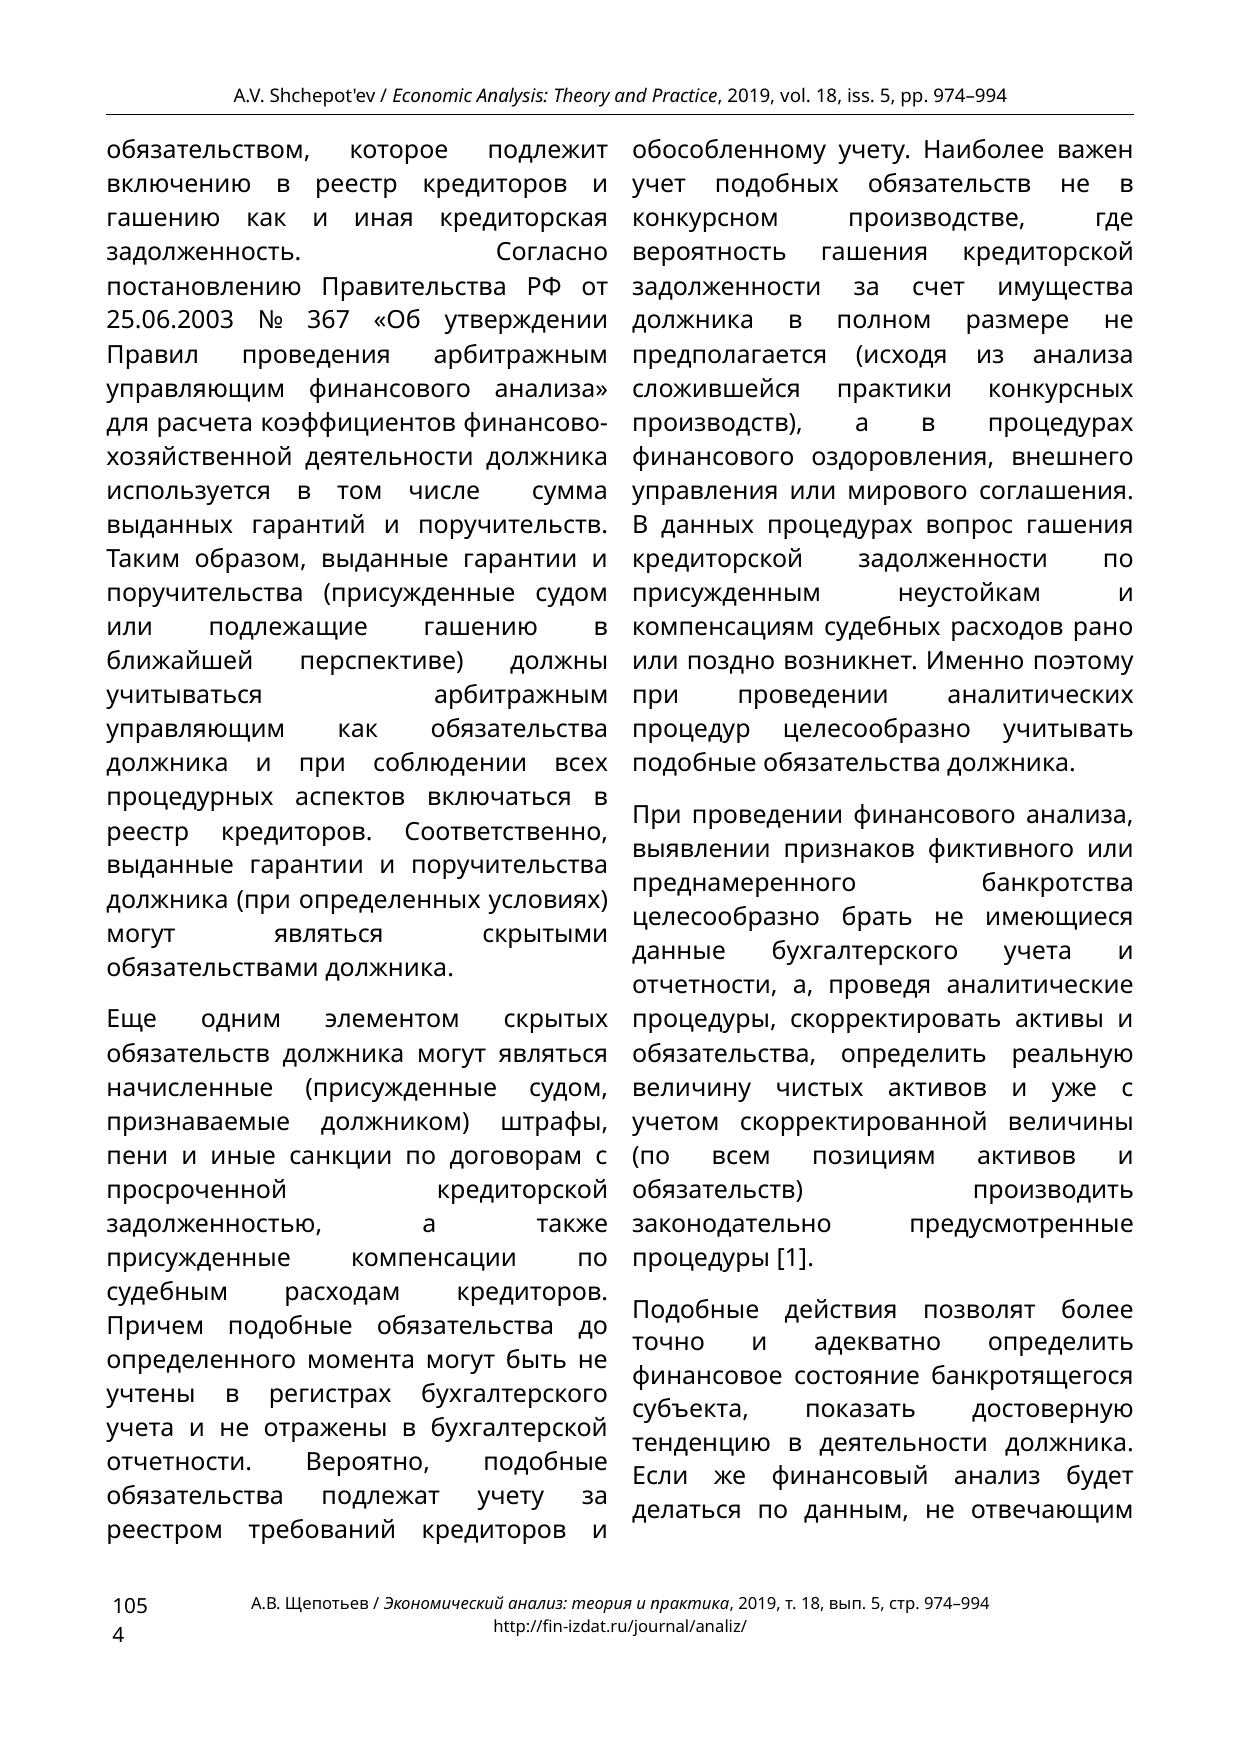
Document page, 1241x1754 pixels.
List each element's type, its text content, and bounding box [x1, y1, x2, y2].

text Еще одним элементом скрытых обязательств должника могут являться начисленные (присужденные судом, признаваемые должником) штрафы, пени и иные санкции по договорам с просроченной кредиторской задолженностью, а также присужденные компенсации по судебным расходам кредиторов. Причем подобные обязательства до определенного момента могут быть не учтены в регистрах бухгалтерского учета и не отражены в бухгалтерской отчетности. Вероятно, подобные обязательства подлежат учету за реестром требований кредиторов и [106, 1001, 608, 1546]
text обязательством, которое подлежит включению в реестр кредиторов и гашению как и иная кредиторская задолженность. Согласно постановлению Правительства РФ от 25.06.2003 № 367 «Об утверждении Правил проведения арбитражным управляющим финансового анализа» для расчета коэффициентов финансово-хозяйственной деятельности должника используется в том числе сумма выданных гарантий и поручительств. Таким образом, выданные гарантии и поручительства (присужденные судом или подлежащие гашению в ближайшей перспективе) должны учитываться арбитражным управляющим как обязательства должника и при соблюдении всех процедурных аспектов включаться в реестр кредиторов. Соответственно, выданные гарантии и поручительства должника (при определенных условиях) могут являться скрытыми обязательствами должника. [106, 132, 608, 983]
text Подобные действия позволят более точно и адекватно определить финансовое состояние банкротящегося субъекта, показать достоверную тенденцию в деятельности должника. Если же финансовый анализ будет делаться по данным, не отвечающим [632, 1291, 1134, 1525]
text обособленному учету. Наиболее важен учет подобных обязательств не в конкурсном производстве, где вероятность гашения кредиторской задолженности за счет имущества должника в полном размере не предполагается (исходя из анализа сложившейся практики конкурсных производств), а в процедурах финансового оздоровления, внешнего управления или мирового соглашения. В данных процедурах вопрос гашения кредиторской задолженности по присужденным неустойкам и компенсациям судебных расходов рано или поздно возникнет. Именно поэтому при проведении аналитических процедур целесообразно учитывать подобные обязательства должника. [632, 132, 1134, 779]
text При проведении финансового анализа, выявлении признаков фиктивного или преднамеренного банкротства целесообразно брать не имеющиеся данные бухгалтерского учета и отчетности, а, проведя аналитические процедуры, скорректировать активы и обязательства, определить реальную величину чистых активов и уже с учетом скорректированной величины (по всем позициям активов и обязательств) производить законодательно предусмотренные процедуры [1]. [632, 797, 1134, 1274]
